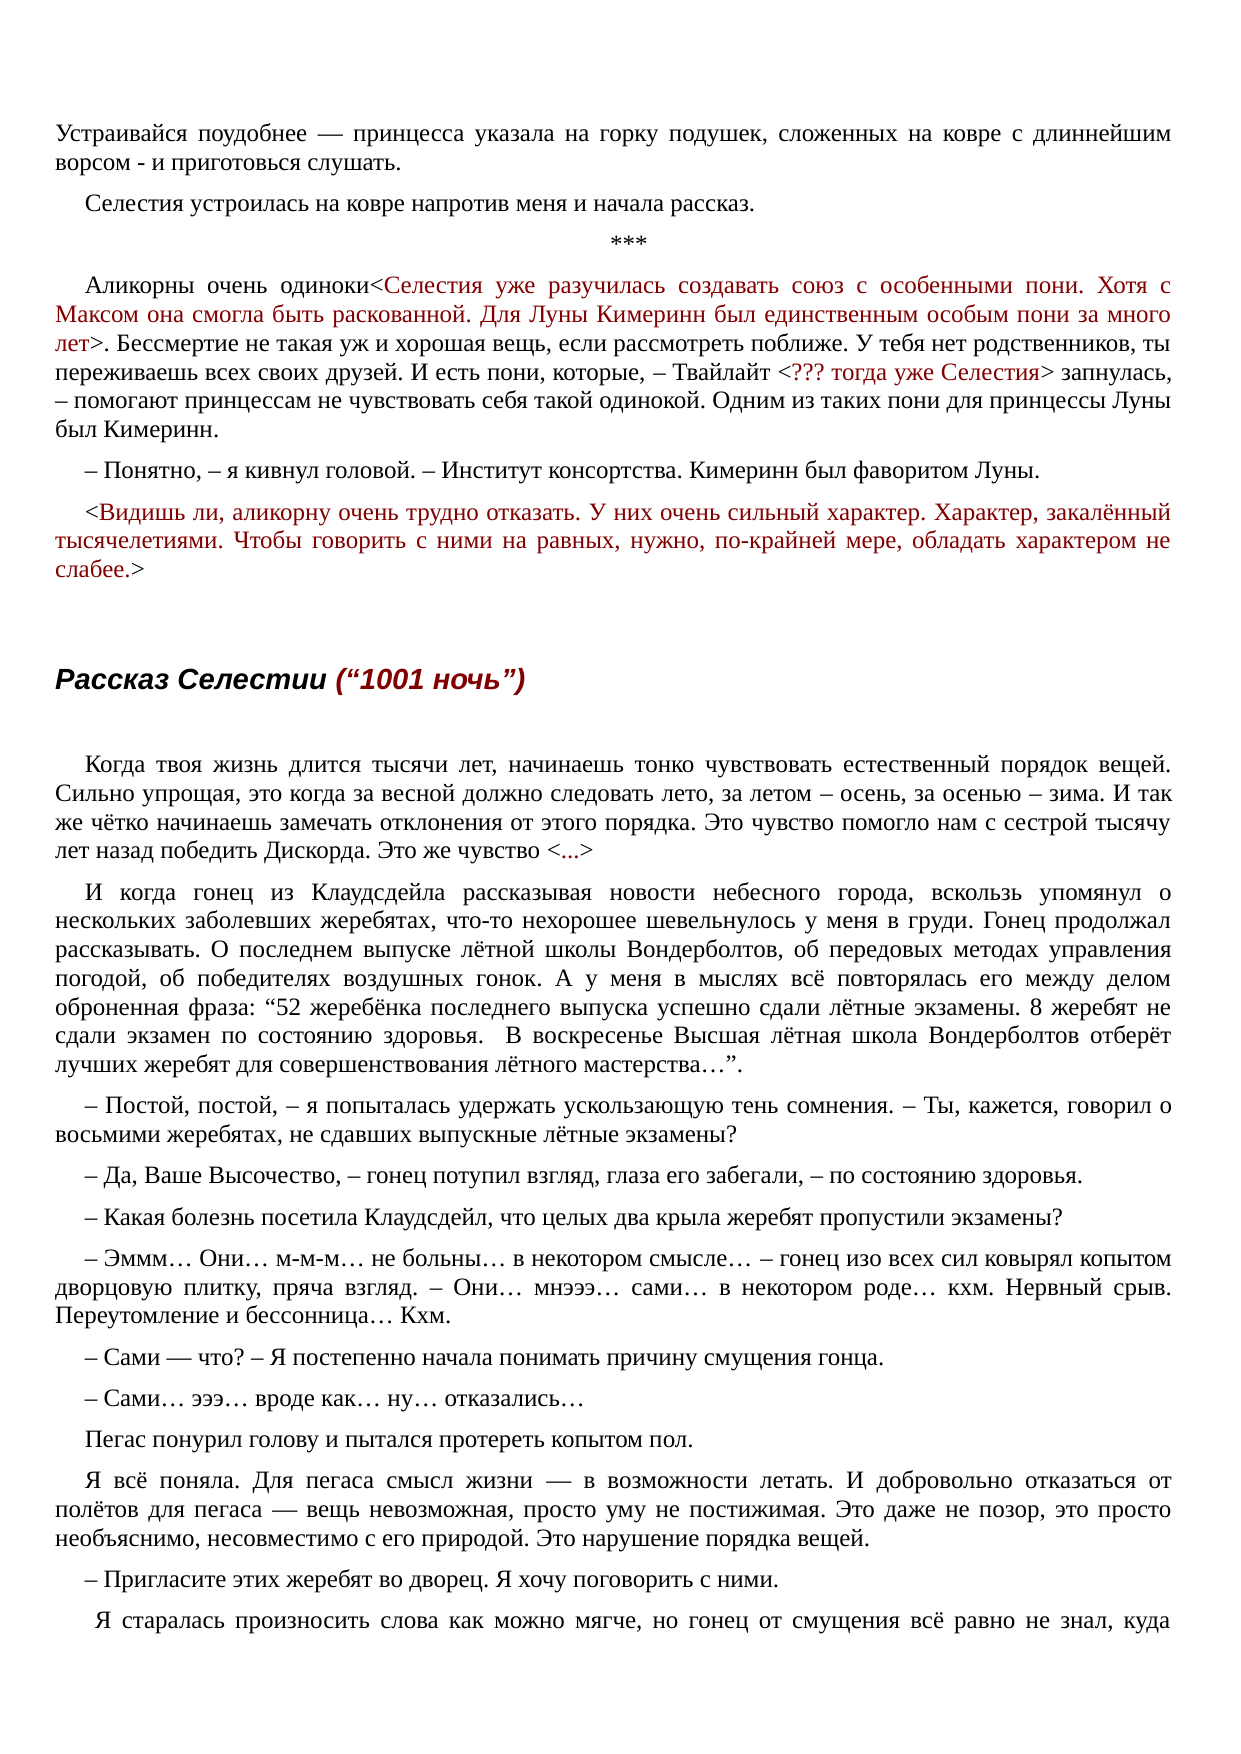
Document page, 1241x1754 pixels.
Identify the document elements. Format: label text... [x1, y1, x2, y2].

text Устраивайся поудобнее — принцесса указала на горку подушек, сложенных на ковре с длиннейшим ворсом - и приготовься слушать. [55, 118, 1172, 176]
text – Сами — что? – Я постепенно начала понимать причину смущения гонца. [55, 1342, 1172, 1370]
text – Понятно, – я кивнул головой. – Институт консортства. Кимеринн был фаворитом Луны. [55, 456, 1172, 484]
text Я всё поняла. Для пегаса смысл жизни — в возможности летать. И добровольно отказаться от полётов для пегаса — вещь невозможная, просто уму не постижимая. Это даже не позор, это просто необъяснимо, несовместимо с его природой. Это нарушение порядка вещей. [55, 1465, 1172, 1552]
text – Постой, постой, – я попыталась удержать ускользающую тень сомнения. – Ты, кажется, говорил о восьмими жеребятах, не сдавших выпускные лётные экзамены? [55, 1090, 1172, 1148]
text И когда гонец из Клаудсдейла рассказывая новости небесного города, вскользь упомянул о нескольких заболевших жеребятах, что-то нехорошее шевельнулось у меня в груди. Гонец продолжал рассказывать. О последнем выпуске лётной школы Вондерболтов, об передовых методах управления погодой, об победителях воздушных гонок. А у меня в мыслях всё повторялась его между делом оброненная фраза: “52 жеребёнка последнего выпуска успешно сдали лётные экзамены. 8 жеребят не сдали экзамен по состоянию здоровья. В воскресенье Высшая лётная школа Вондерболтов отберёт лучших жеребят для совершенствования лётного мастерства…”. [55, 877, 1172, 1078]
text – Какая болезнь посетила Клаудсдейл, что целых два крыла жеребят пропустили экзамены? [55, 1202, 1172, 1230]
text <Видишь ли, аликорну очень трудно отказать. У них очень сильный характер. Характер, закалённый тысячелетиями. Чтобы говорить с ними на равных, нужно, по-крайней мере, обладать характером не слабее.> [55, 497, 1172, 583]
text Пегас понурил голову и пытался протереть копытом пол. [55, 1424, 1172, 1453]
text Аликорны очень одиноки<Селестия уже разучилась создавать союз с особенными пони. Хотя с Максом она смогла быть раскованной. Для Луны Кимеринн был единственным особым пони за много лет>. Бессмертие не такая уж и хорошая вещь, если рассмотреть поближе. У тебя нет родственников, ты переживаешь всех своих друзей. И есть пони, которые, – Твайлайт <??? тогда уже Селестия> запнулась, – помогают принцессам не чувствовать себя такой одинокой. Одним из таких пони для принцессы Луны был Кимеринн. [55, 271, 1172, 443]
text Селестия устроилась на ковре напротив меня и начала рассказ. [55, 188, 1172, 217]
text – Эммм… Они… м-м-м… не больны… в некотором смысле… – гонец изо всех сил ковырял копытом дворцовую плитку, пряча взгляд. – Они… мнэээ… сами… в некотором роде… кхм. Нервный срыв. Переутомление и бессонница… Кхм. [55, 1243, 1172, 1329]
text – Сами… эээ… вроде как… ну… отказались… [55, 1383, 1172, 1412]
subtitle Рассказ Селестии (“1001 ночь”) [55, 662, 1172, 695]
text – Пригласите этих жеребят во дворец. Я хочу поговорить с ними. [55, 1564, 1172, 1593]
text – Да, Ваше Высочество, – гонец потупил взгляд, глаза его забегали, – по состоянию здоровья. [55, 1160, 1172, 1189]
text *** [55, 229, 1172, 258]
text Я старалась произносить слова как можно мягче, но гонец от смущения всё равно не знал, куда [55, 1605, 1172, 1634]
text Когда твоя жизнь длится тысячи лет, начинаешь тонко чувствовать естественный порядок вещей. Сильно упрощая, это когда за весной должно следовать лето, за летом – осень, за осенью – зима. И так же чётко начинаешь замечать отклонения от этого порядка. Это чувство помогло нам с сестрой тысячу лет назад победить Дискорда. Это же чувство <...> [55, 749, 1172, 864]
